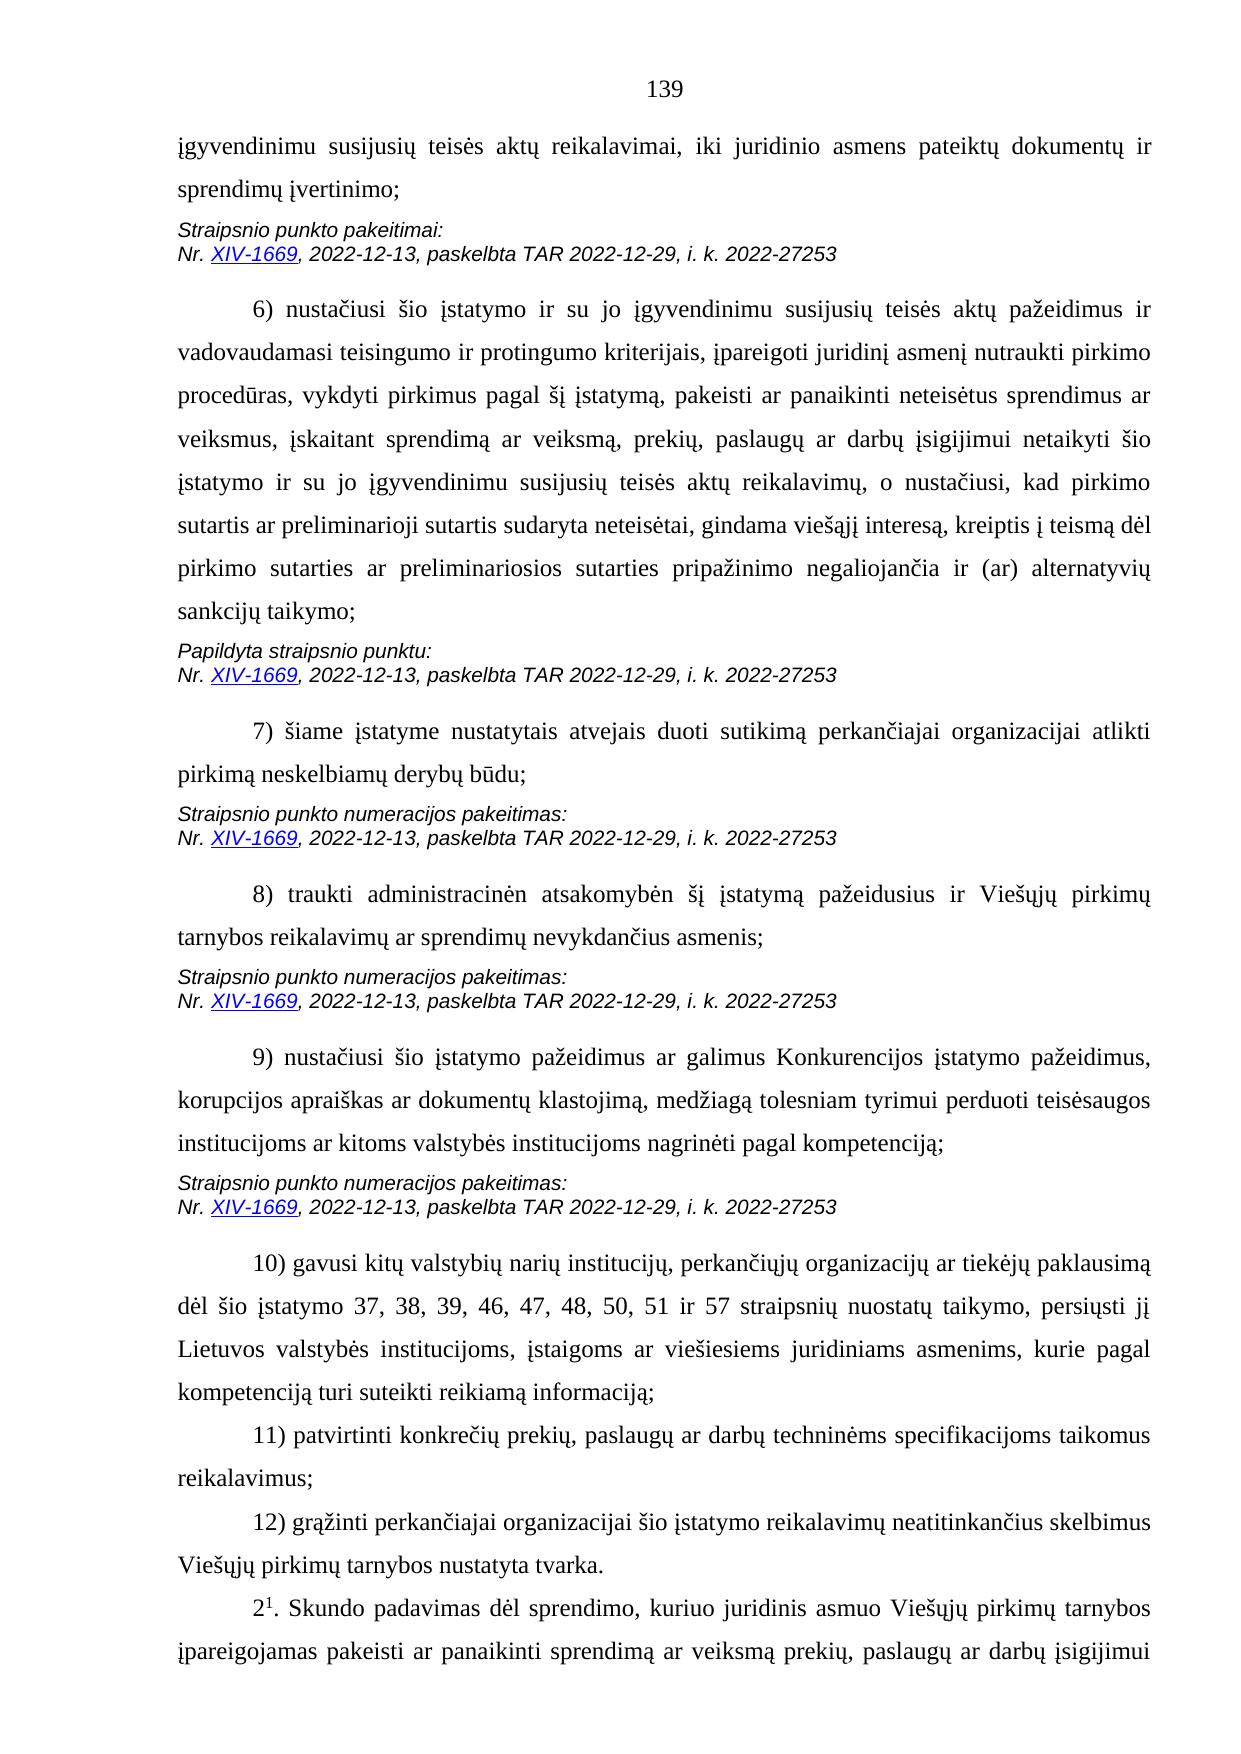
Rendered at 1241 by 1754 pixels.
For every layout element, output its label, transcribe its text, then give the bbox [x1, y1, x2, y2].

text 8) traukti administracinėn atsakomybėn šį įstatymą pažeidusius ir Viešųjų pirkimų tarnybos reikalavimų ar sprendimų nevykdančius asmenis; [177, 879, 1152, 951]
text Straipsnio punkto numeracijos pakeitimas: [177, 802, 1152, 826]
text Nr. XIV-1669, 2022-12-13, paskelbta TAR 2022-12-29, i. k. 2022-27253 [177, 989, 1152, 1013]
text 12) grąžinti perkančiajai organizacijai šio įstatymo reikalavimų neatitinkančius skelbimus Viešųjų pirkimų tarnybos nustatyta tvarka. [177, 1507, 1152, 1578]
text Straipsnio punkto numeracijos pakeitimas: [177, 1171, 1152, 1195]
text 11) patvirtinti konkrečių prekių, paslaugų ar darbų techninėms specifikacijoms taikomus reikalavimus; [177, 1420, 1152, 1492]
text 21. Skundo padavimas dėl sprendimo, kuriuo juridinis asmuo Viešųjų pirkimų tarnybos įpareigojamas pakeisti ar panaikinti sprendimą ar veiksmą prekių, paslaugų ar darbų įsigijimui [177, 1593, 1152, 1665]
text 9) nustačiusi šio įstatymo pažeidimus ar galimus Konkurencijos įstatymo pažeidimus, korupcijos apraiškas ar dokumentų klastojimą, medžiagą tolesniam tyrimui perduoti teisėsaugos institucijoms ar kitoms valstybės institucijoms nagrinėti pagal kompetenciją; [177, 1042, 1152, 1157]
text Nr. XIV-1669, 2022-12-13, paskelbta TAR 2022-12-29, i. k. 2022-27253 [177, 242, 1152, 266]
text Nr. XIV-1669, 2022-12-13, paskelbta TAR 2022-12-29, i. k. 2022-27253 [177, 1195, 1152, 1219]
text Straipsnio punkto pakeitimai: [177, 218, 1152, 242]
text 10) gavusi kitų valstybių narių institucijų, perkančiųjų organizacijų ar tiekėjų paklausimą dėl šio įstatymo 37, 38, 39, 46, 47, 48, 50, 51 ir 57 straipsnių nuostatų taikymo, persiųsti jį Lietuvos valstybės institucijoms, įstaigoms ar viešiesiems juridiniams asmenims, kurie pagal kompetenciją turi suteikti reikiamą informaciją; [177, 1248, 1152, 1406]
text Straipsnio punkto numeracijos pakeitimas: [177, 965, 1152, 989]
text Papildyta straipsnio punktu: [177, 639, 1152, 663]
text Nr. XIV-1669, 2022-12-13, paskelbta TAR 2022-12-29, i. k. 2022-27253 [177, 826, 1152, 850]
text Nr. XIV-1669, 2022-12-13, paskelbta TAR 2022-12-29, i. k. 2022-27253 [177, 663, 1152, 687]
text 6) nustačiusi šio įstatymo ir su jo įgyvendinimu susijusių teisės aktų pažeidimus ir vadovaudamasi teisingumo ir protingumo kriterijais, įpareigoti juridinį asmenį nutraukti pirkimo procedūras, vykdyti pirkimus pagal šį įstatymą, pakeisti ar panaikinti neteisėtus sprendimus ar veiksmus, įskaitant sprendimą ar veiksmą, prekių, paslaugų ar darbų įsigijimui netaikyti šio įstatymo ir su jo įgyvendinimu susijusių teisės aktų reikalavimų, o nustačiusi, kad pirkimo sutartis ar preliminarioji sutartis sudaryta neteisėtai, gindama viešąjį interesą, kreiptis į teismą dėl pirkimo sutarties ar preliminariosios sutarties pripažinimo negaliojančia ir (ar) alternatyvių sankcijų taikymo; [177, 294, 1152, 625]
text 7) šiame įstatyme nustatytais atvejais duoti sutikimą perkančiajai organizacijai atlikti pirkimą neskelbiamų derybų būdu; [177, 716, 1152, 788]
text įgyvendinimu susijusių teisės aktų reikalavimai, iki juridinio asmens pateiktų dokumentų ir sprendimų įvertinimo; [177, 131, 1152, 203]
